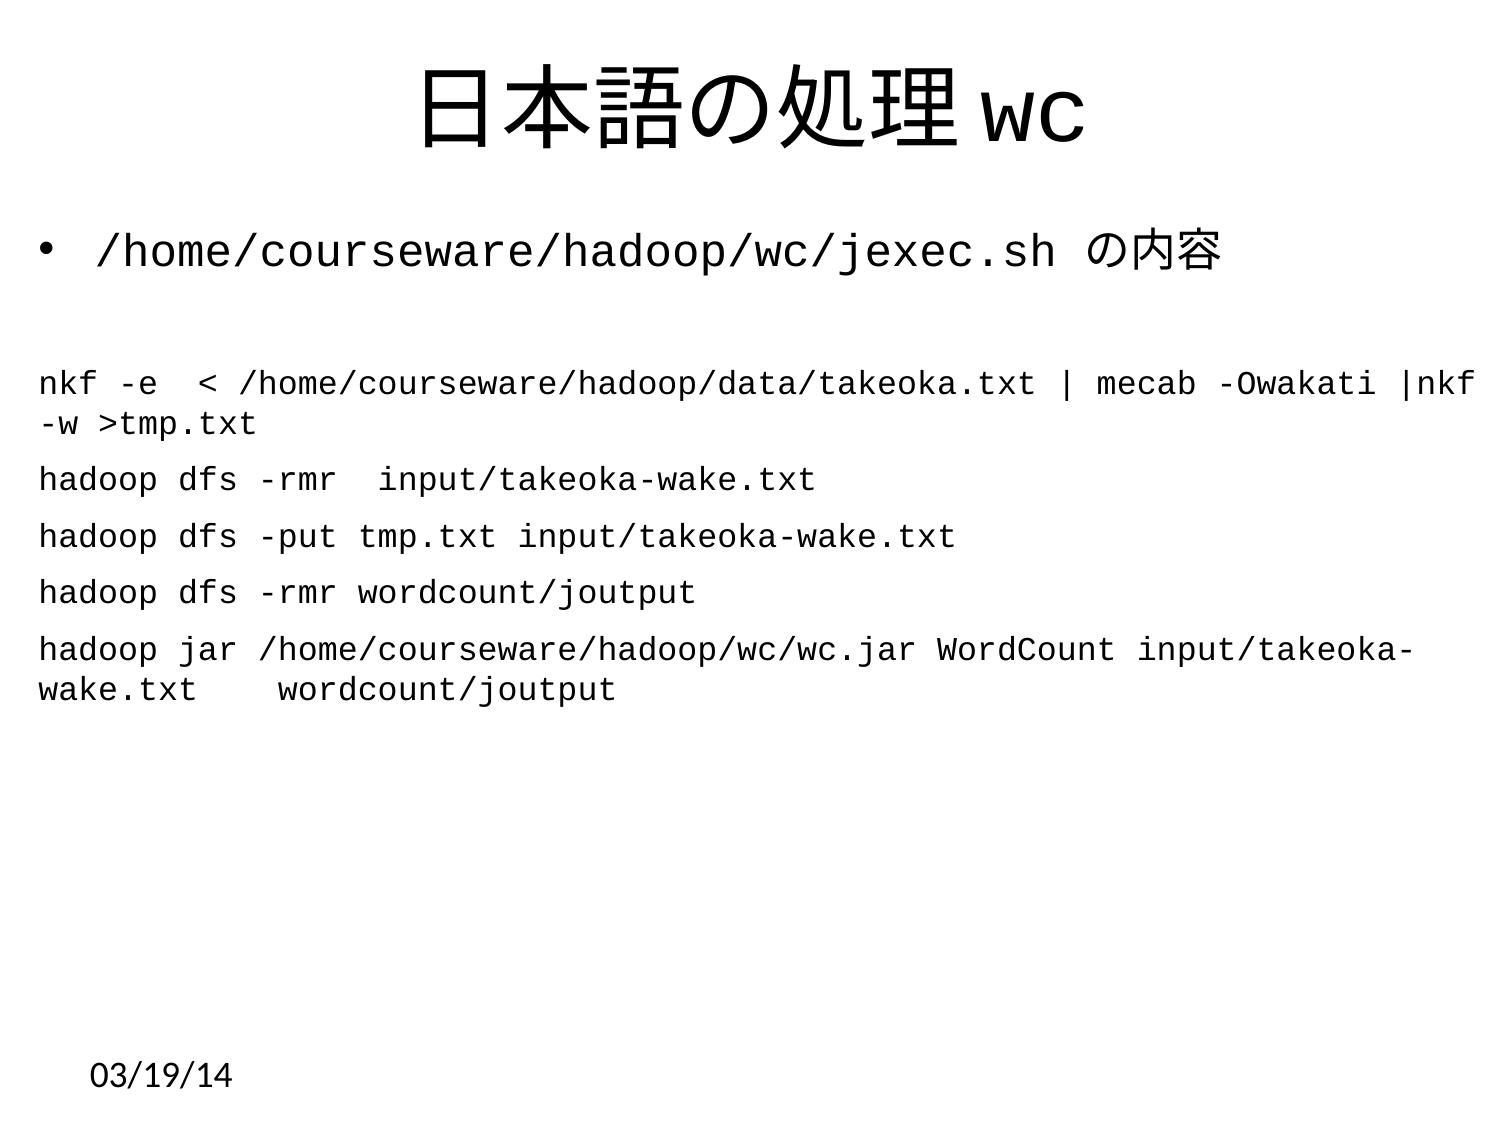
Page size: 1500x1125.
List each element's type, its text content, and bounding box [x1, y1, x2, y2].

title 日本語の処理 wc [75, 21, 1426, 189]
list /home/courseware/hadoop/wc/jexec.sh の内容 nkf -e < /home/courseware/hadoop/data/takeoka.txt | mecab -Owakati |nkf -w >tmp.txt hadoop dfs -rmr input/takeoka-wake.txt hadoop dfs -put tmp.txt input/takeoka-wake.txt hadoop dfs -rmr wordcount/joutput hadoop jar /home/courseware/hadoop/wc/wc.jar WordCount input/takeoka-wake.txt wordcount/joutput [23, 212, 1500, 1016]
